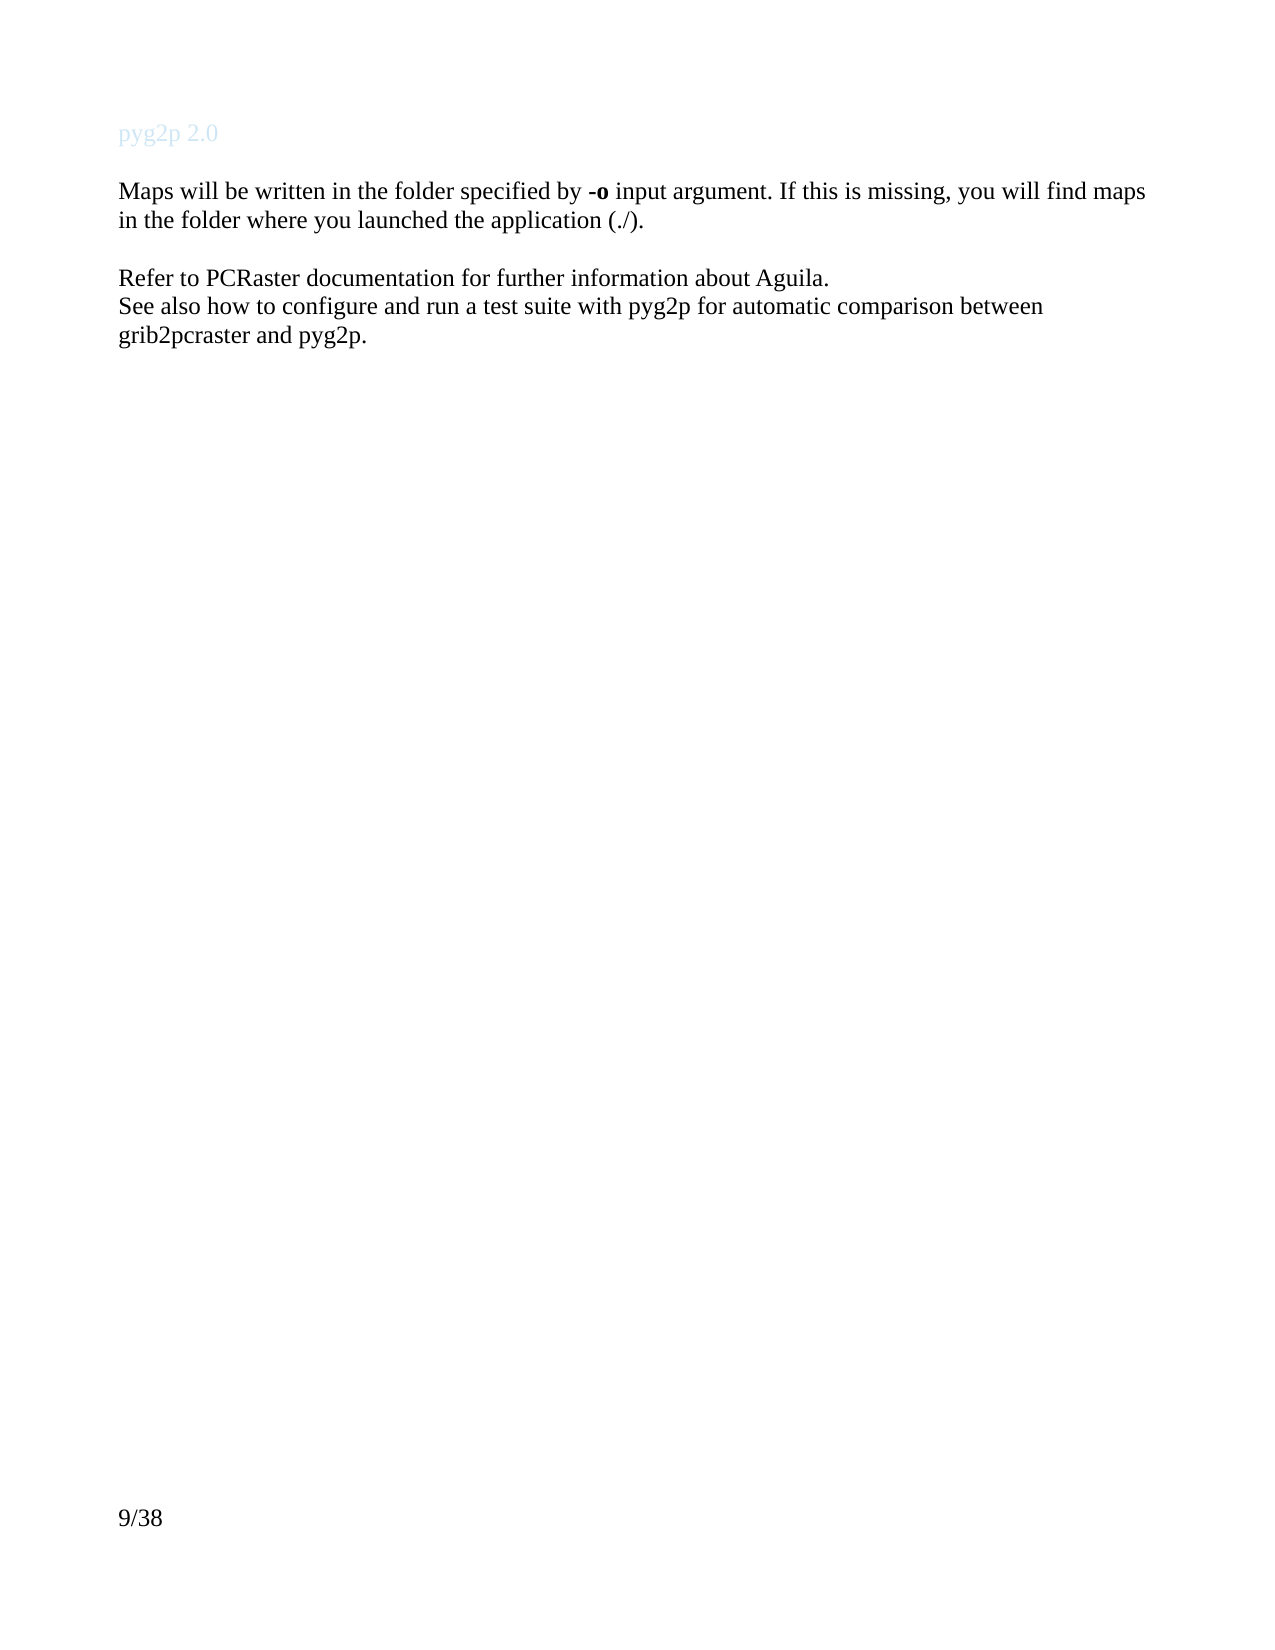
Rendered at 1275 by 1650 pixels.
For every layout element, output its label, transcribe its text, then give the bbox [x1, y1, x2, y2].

text Maps will be written in the folder specified by -o input argument. If this is missing, you will find maps in the folder where you launched the application (./). [118, 176, 1157, 234]
text Refer to PCRaster documentation for further information about Aguila. [118, 263, 1157, 291]
text See also how to configure and run a test suite with pyg2p for automatic comparison between grib2pcraster and pyg2p. [118, 291, 1157, 349]
